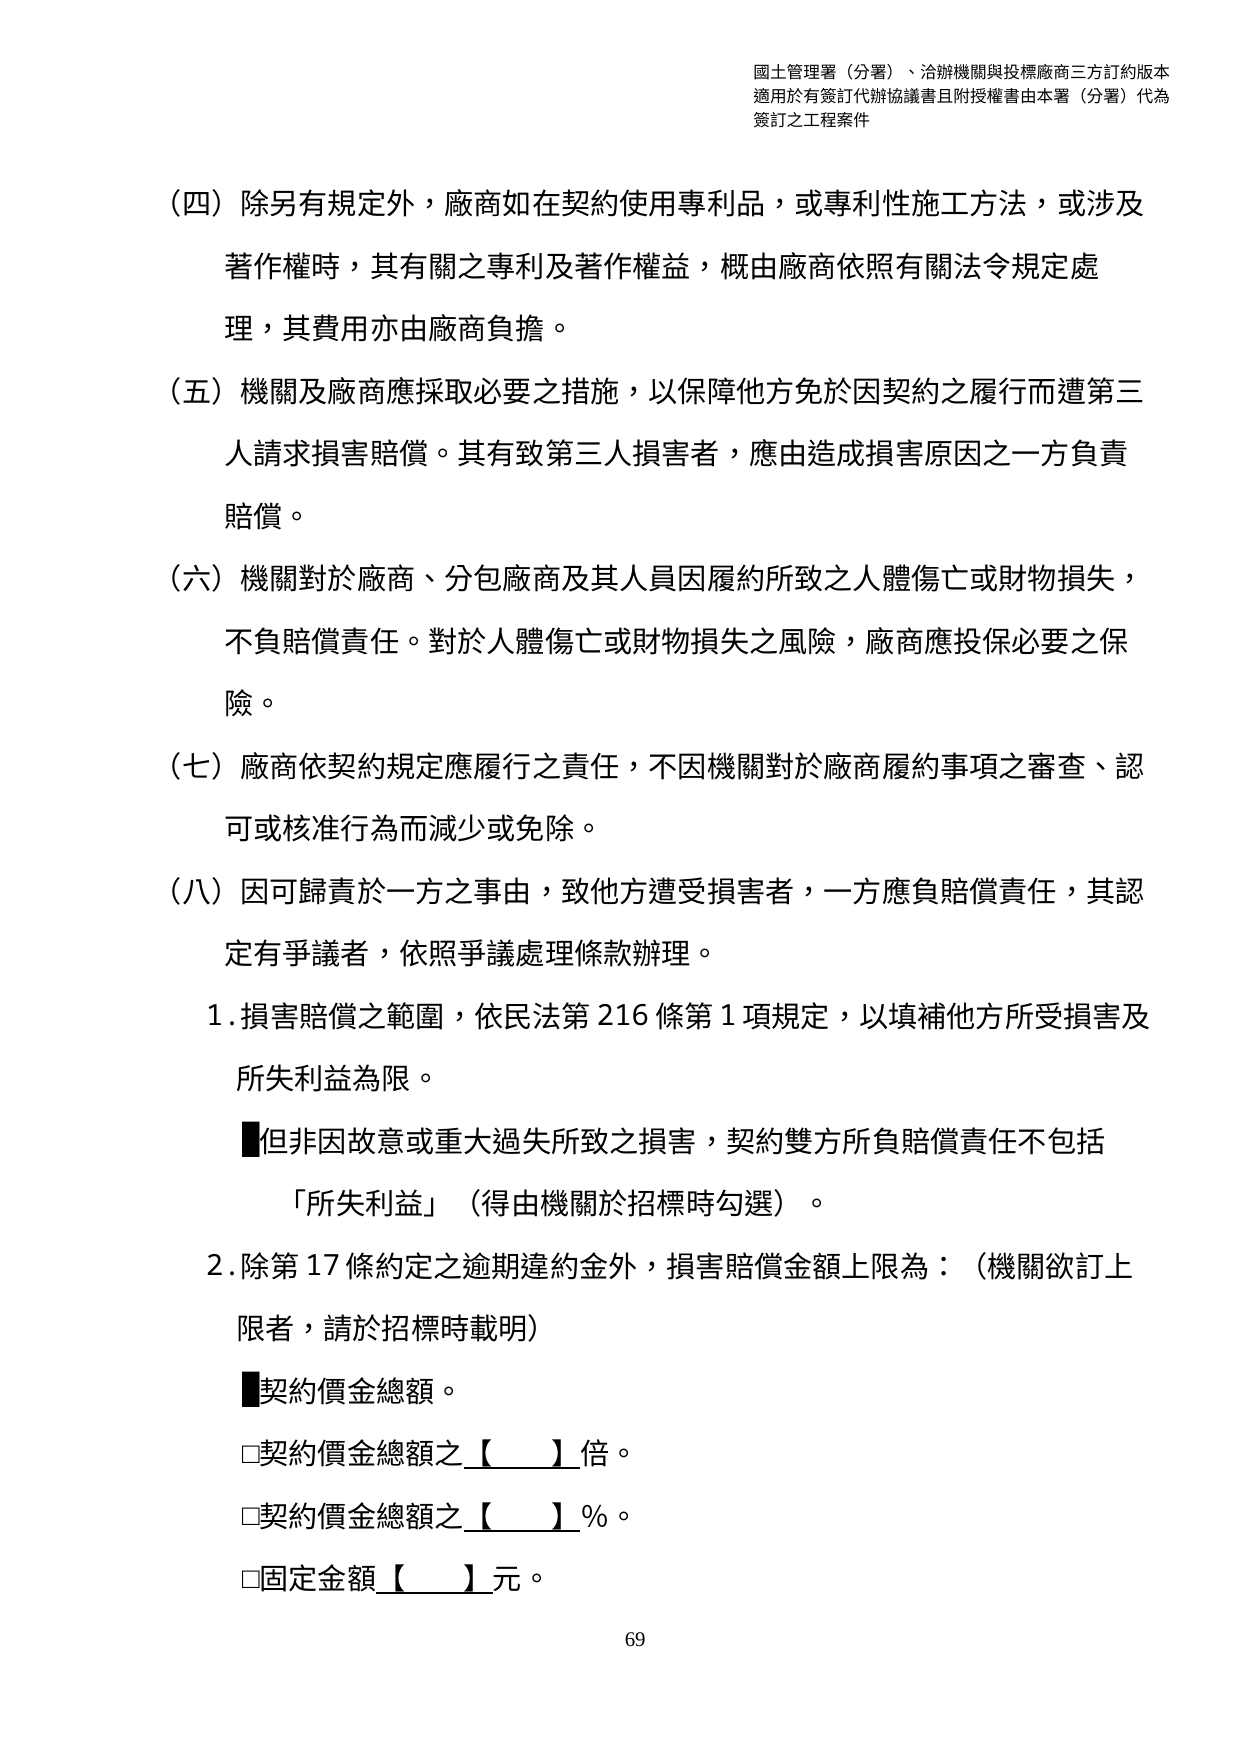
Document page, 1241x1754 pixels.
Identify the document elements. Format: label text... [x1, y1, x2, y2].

table_cell （四）除另有規定外，廠商如在契約使用專利品，或專利性施工方法，或涉及著作權時，其有關之專利及著作權益，概由廠商依照有關法令規定處理，其費用亦由廠商負擔。 [160, 160, 1168, 348]
table_cell （七）廠商依契約規定應履行之責任，不因機關對於廠商履約事項之審查、認可或核准行為而減少或免除。 [160, 723, 1168, 848]
table_cell （八）因可歸責於一方之事由，致他方遭受損害者，一方應負賠償責任，其認定有爭議者，依照爭議處理條款辦理。 [160, 848, 1168, 973]
table_cell 1.損害賠償之範圍，依民法第216條第1項規定，以填補他方所受損害及所失利益為限。 █但非因故意或重大過失所致之損害，契約雙方所負賠償責任不包括「所失利益」（得由機關於招標時勾選）。 2.除第17條約定之逾期違約金外，損害賠償金額上限為：（機關欲訂上限者，請於招標時載明） █契約價金總額。 □契約價金總額之【 】倍。 □契約價金總額之【 】％。 □固定金額【 】元。 [203, 973, 1168, 1598]
table_cell [160, 973, 203, 1598]
table_cell [117, 348, 160, 535]
table_cell [117, 723, 160, 848]
table_cell [117, 160, 160, 348]
table_cell [117, 535, 160, 723]
table_cell [117, 848, 160, 973]
table_cell [117, 973, 160, 1598]
table_cell （六）機關對於廠商、分包廠商及其人員因履約所致之人體傷亡或財物損失，不負賠償責任。對於人體傷亡或財物損失之風險，廠商應投保必要之保險。 [160, 535, 1168, 723]
table_cell （五）機關及廠商應採取必要之措施，以保障他方免於因契約之履行而遭第三人請求損害賠償。其有致第三人損害者，應由造成損害原因之一方負責賠償。 [160, 348, 1168, 535]
